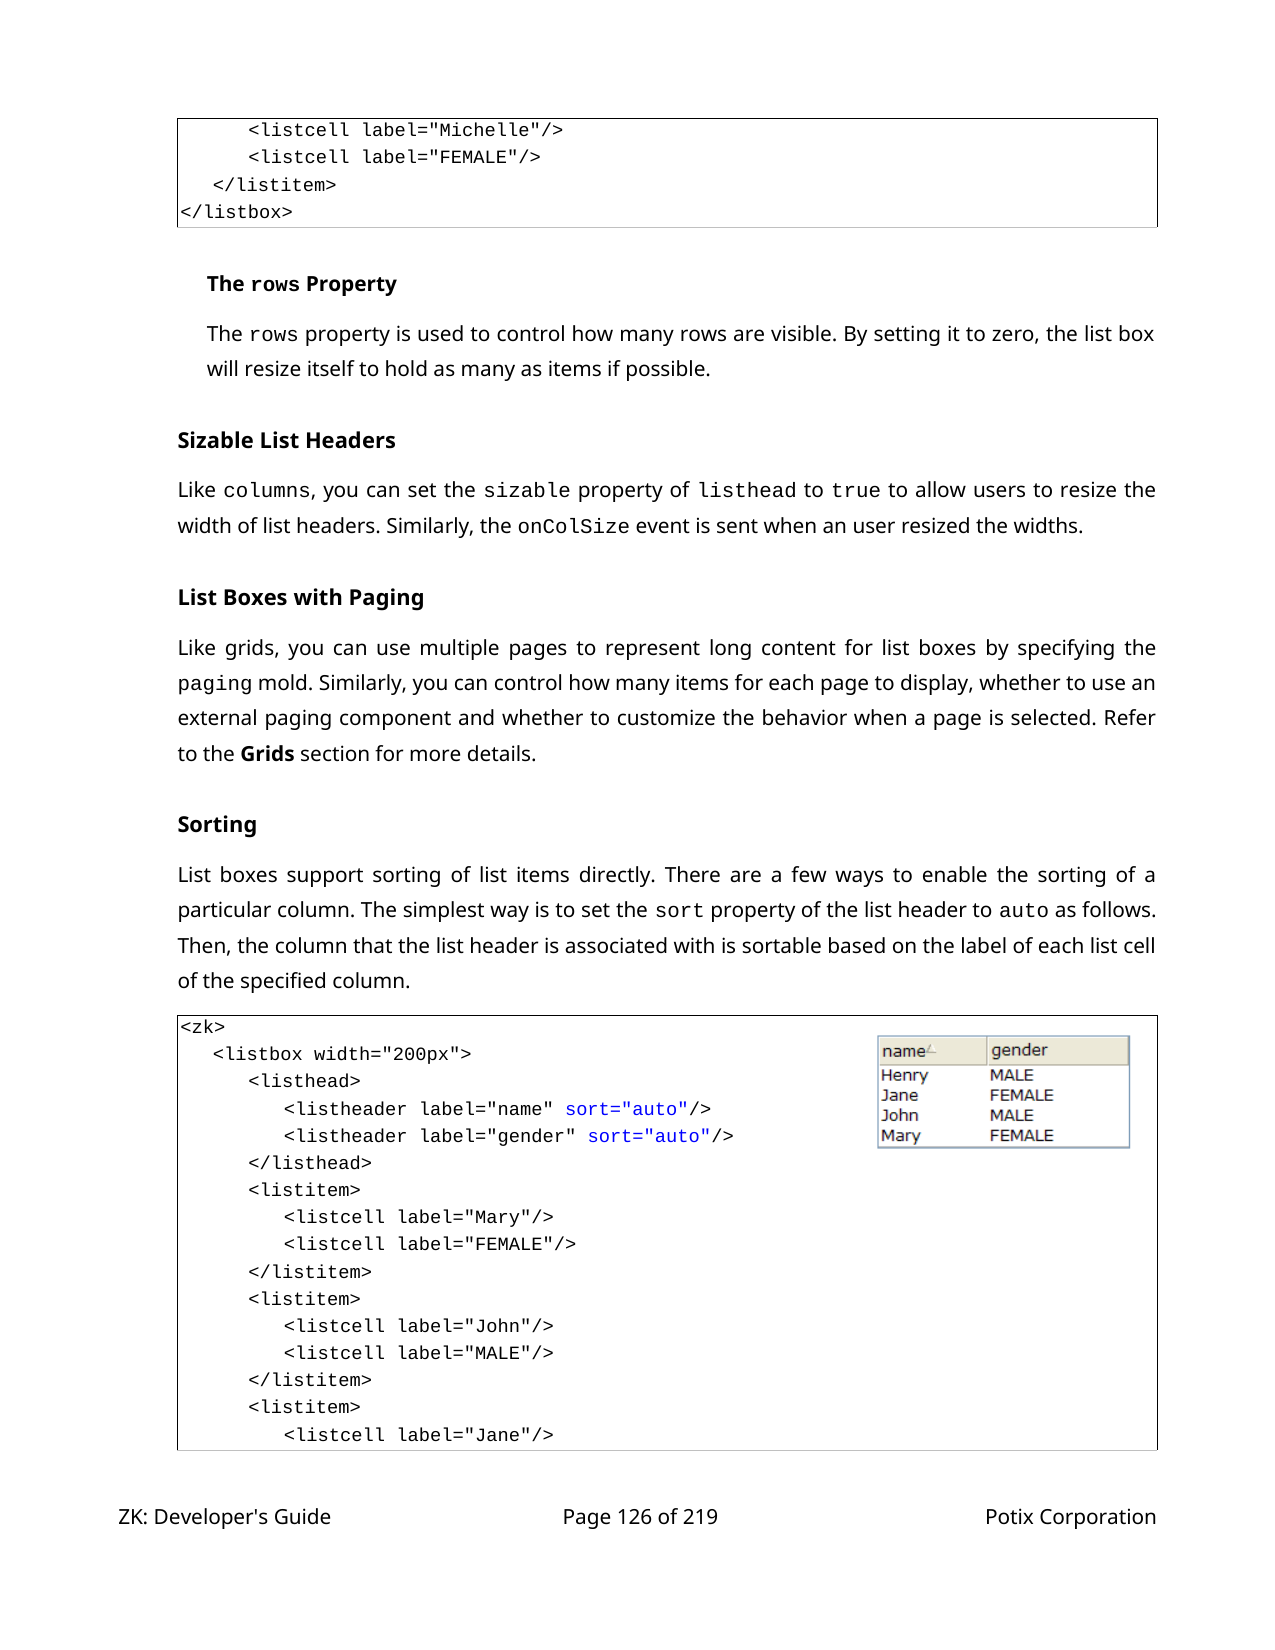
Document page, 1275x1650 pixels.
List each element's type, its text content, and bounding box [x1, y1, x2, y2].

text <listcell label="Mary"/> [178, 1205, 1157, 1229]
text [1134, 1069, 1157, 1093]
text Like grids, you can use multiple pages to represent long content for list boxes by specifying the paging mold. Similarly, you can control how many items for each page to display, whether to use an external paging component and whether to customize the behavior when a page is selected. Refer to the Grids section for more details. [177, 633, 1157, 767]
text <zk> [178, 1016, 1157, 1039]
text <listcell label="FEMALE"/> [178, 1232, 1157, 1257]
text </listbox> [178, 200, 1157, 227]
subtitle Sorting [177, 809, 1157, 839]
text <listbox width="200px"> [178, 1042, 875, 1066]
text The rows property is used to control how many rows are visible. By setting it to zero, the list box will resize itself to hold as many as items if possible. [207, 319, 1157, 382]
text <listcell label="FEMALE"/> [178, 145, 1157, 169]
text </listhead> [178, 1151, 1157, 1175]
text <listheader label="gender" sort="auto"/> [178, 1123, 875, 1148]
text <listcell label="Jane"/> [178, 1423, 1157, 1450]
text <listcell label="Michelle"/> [178, 119, 1157, 142]
text <listheader label="name" sort="auto"/> [178, 1096, 875, 1121]
text Like columns, you can set the sizable property of listhead to true to allow users to resize the width of list headers. Similarly, the onColSize event is sent when an user resized the widths. [177, 476, 1157, 539]
text </listitem> [178, 1368, 1157, 1392]
text List boxes support sorting of list items directly. There are a few ways to enable the sorting of a particular column. The simplest way is to set the sort property of the list header to auto as follows. Then, the column that the list header is associated with is sortable based on the label of each list cell of the specified column. [177, 860, 1157, 994]
text <listhead> [178, 1069, 875, 1093]
text </listitem> [178, 172, 1157, 197]
subtitle List Boxes with Paging [177, 582, 1157, 612]
text [1134, 1042, 1157, 1066]
text <listcell label="MALE"/> [178, 1341, 1157, 1365]
text <listcell label="John"/> [178, 1314, 1157, 1338]
subtitle The rows Property [207, 269, 1157, 298]
subtitle Sizable List Headers [177, 425, 1157, 455]
text <listitem> [178, 1395, 1157, 1420]
text <listitem> [178, 1178, 1157, 1202]
text <listitem> [178, 1287, 1157, 1311]
text </listitem> [178, 1259, 1157, 1284]
picture [875, 1033, 1134, 1150]
